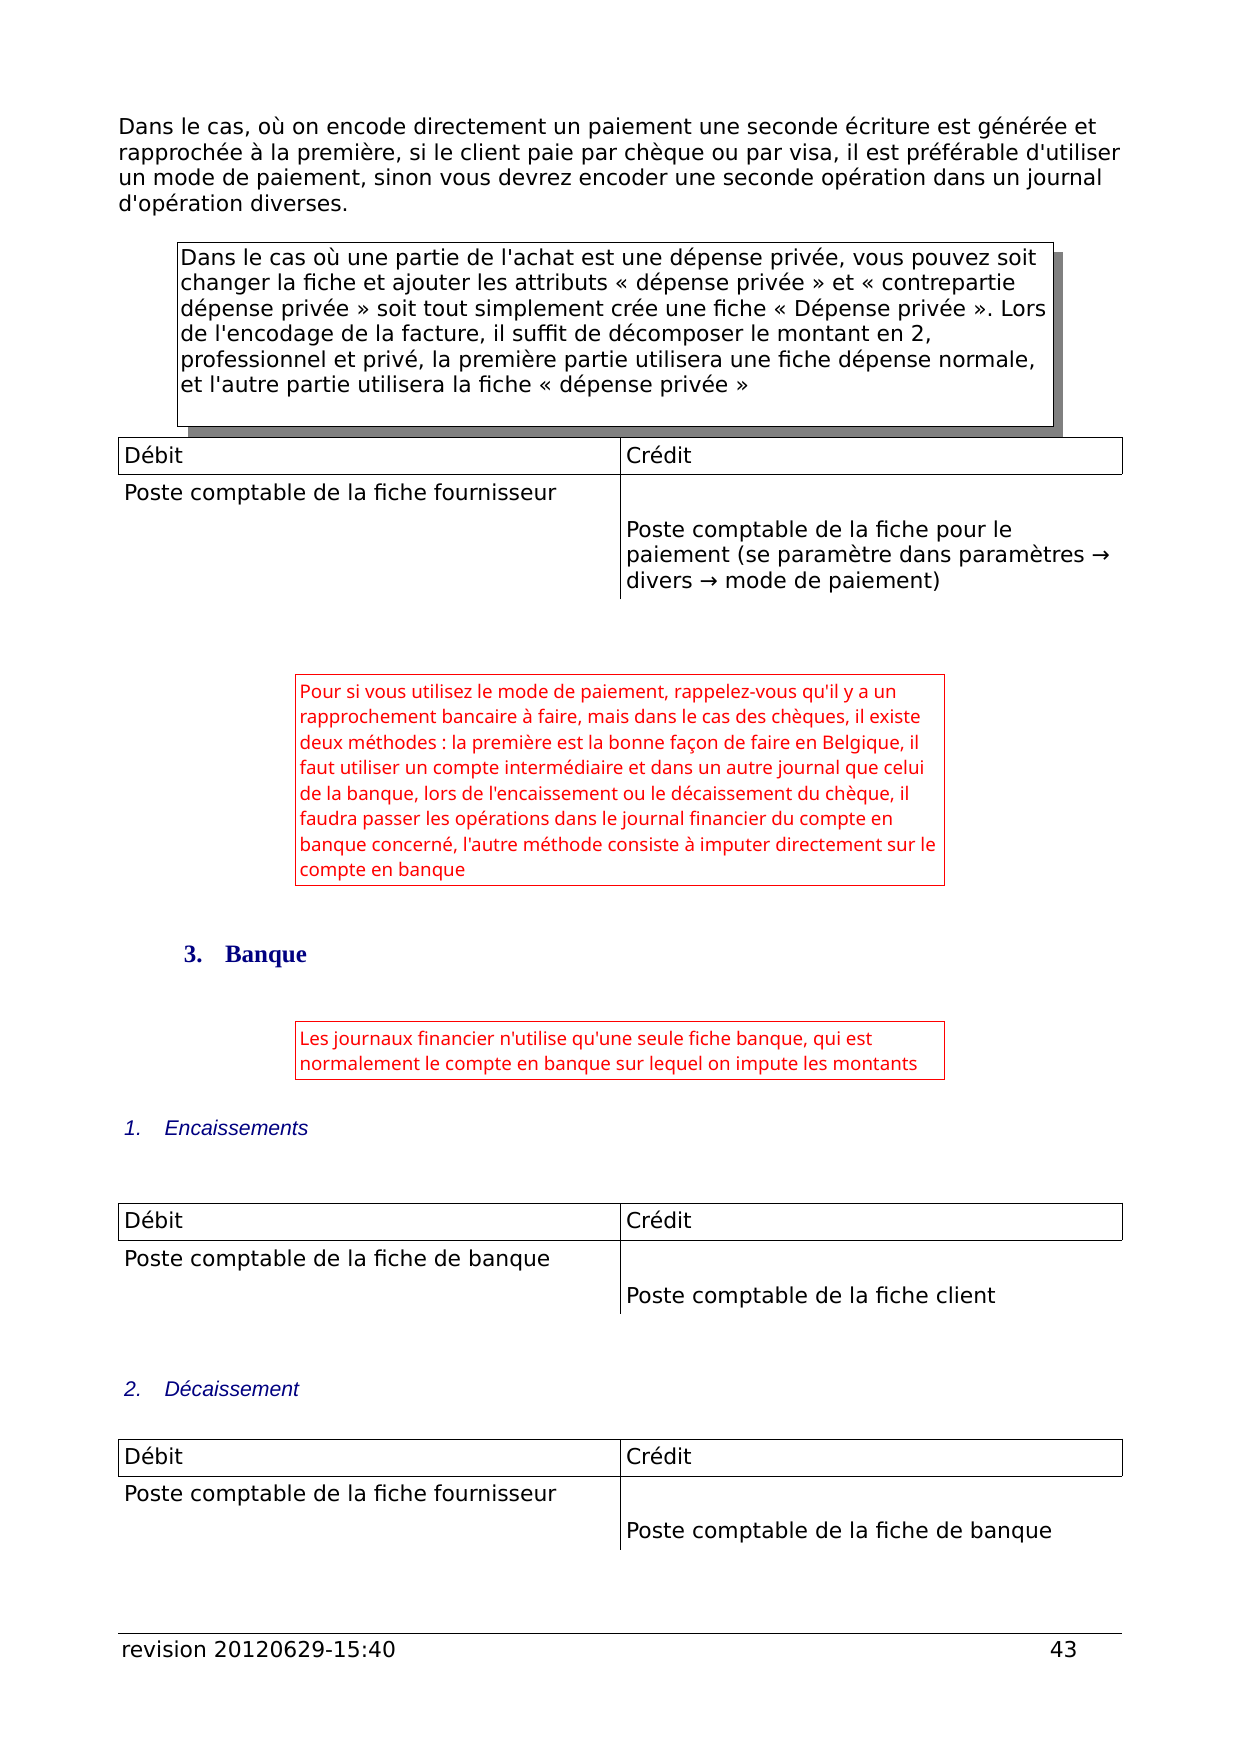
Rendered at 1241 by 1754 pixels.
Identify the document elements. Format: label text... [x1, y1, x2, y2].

table_header Débit [119, 438, 620, 474]
text Les journaux financier n'utilise qu'une seule fiche banque, qui est normalement le compte en banque sur lequel on impute les montants [296, 1022, 944, 1079]
table_header Crédit [621, 438, 1122, 474]
table_header Crédit [621, 1440, 1122, 1476]
text Dans le cas, où on encode directement un paiement une seconde écriture est générée et rapprochée à la première, si le client paie par chèque ou par visa, il est préférable d'utiliser un mode de paiement, sinon vous devrez encoder une seconde opération dans un journal d'opération diverses. [118, 114, 1122, 216]
text Dans le cas où une partie de l'achat est une dépense privée, vous pouvez soit changer la fiche et ajouter les attributs « dépense privée » et « contrepartie dépense privée » soit tout simplement crée une fiche « Dépense privée ». Lors de l'encodage de la facture, il suffit de décomposer le montant en 2, professionnel et privé, la première partie utilisera une fiche dépense normale, et l'autre partie utilisera la fiche « dépense privée » [178, 243, 1052, 398]
table_cell [621, 1477, 1122, 1513]
table_cell [621, 475, 1122, 511]
subtitle Encaissements [118, 1115, 1122, 1140]
table_cell Poste comptable de la fiche client [621, 1277, 1122, 1314]
table_cell [118, 1277, 620, 1314]
table_cell [118, 511, 620, 599]
table_cell Poste comptable de la fiche fournisseur [118, 1477, 620, 1513]
table_header Débit [119, 1440, 620, 1476]
table_cell [621, 1241, 1122, 1277]
table_cell Poste comptable de la fiche de banque [118, 1241, 620, 1277]
table_cell Poste comptable de la fiche fournisseur [118, 475, 620, 511]
text Pour si vous utilisez le mode de paiement, rappelez-vous qu'il y a un rapprochement bancaire à faire, mais dans le cas des chèques, il existe deux méthodes : la première est la bonne façon de faire en Belgique, il faut utiliser un compte intermédiaire et dans un autre journal que celui de la banque, lors de l'encaissement ou le décaissement du chèque, il faudra passer les opérations dans le journal financier du compte en banque concerné, l'autre méthode consiste à imputer directement sur le compte en banque [296, 675, 944, 885]
table_cell [118, 1513, 620, 1550]
table_header Crédit [621, 1204, 1122, 1240]
subtitle Banque [177, 939, 1122, 968]
table_cell Poste comptable de la fiche de banque [621, 1513, 1122, 1550]
subtitle Décaissement [118, 1377, 1122, 1401]
table_header Débit [119, 1204, 620, 1240]
table_cell Poste comptable de la fiche pour le paiement (se paramètre dans paramètres → divers → mode de paiement) [621, 511, 1122, 599]
